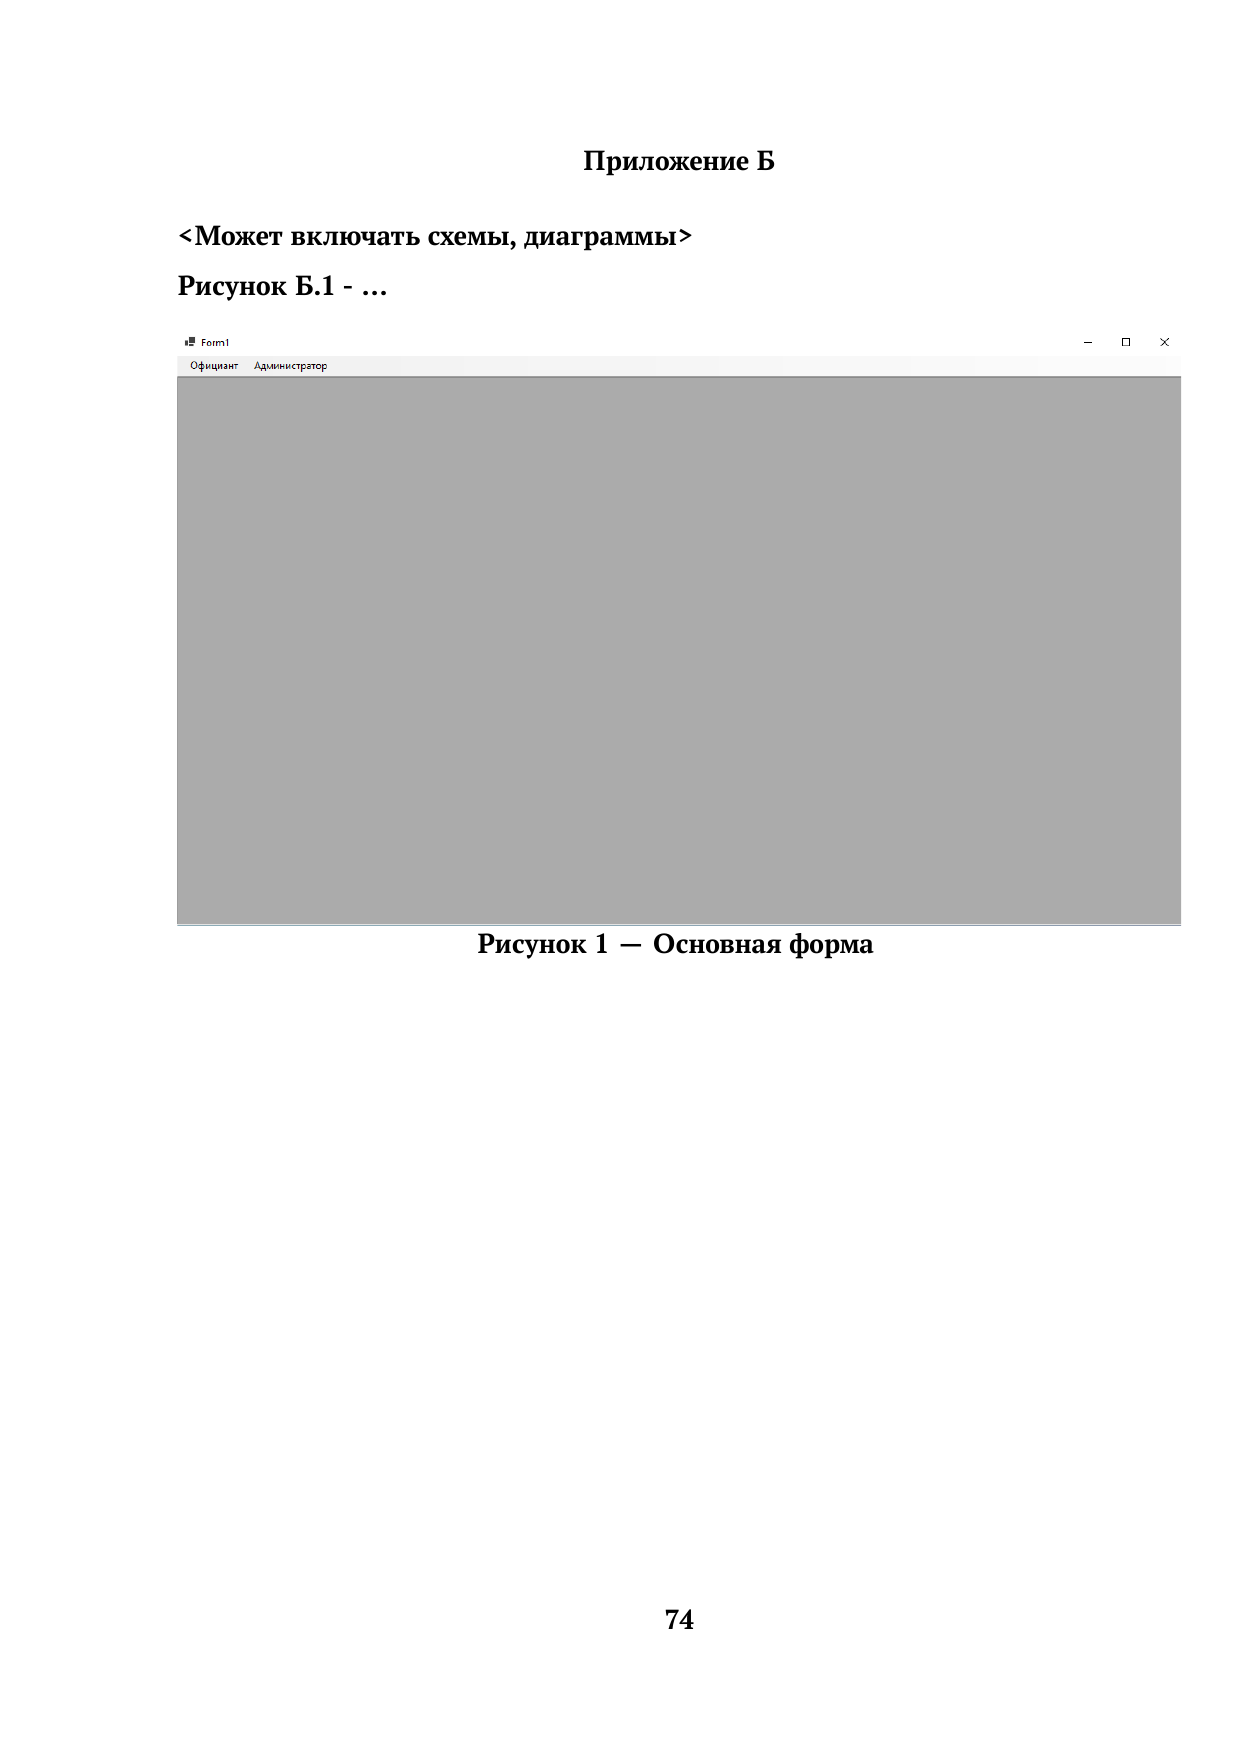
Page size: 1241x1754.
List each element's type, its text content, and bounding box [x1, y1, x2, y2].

text <Может включать схемы, диаграммы> [177, 218, 1181, 251]
text Рисунок Б.1 - … [177, 268, 1181, 302]
text Приложение Б [177, 143, 1181, 176]
picture [177, 330, 1182, 926]
text Рисунок 1 — Основная форма [177, 926, 1181, 959]
